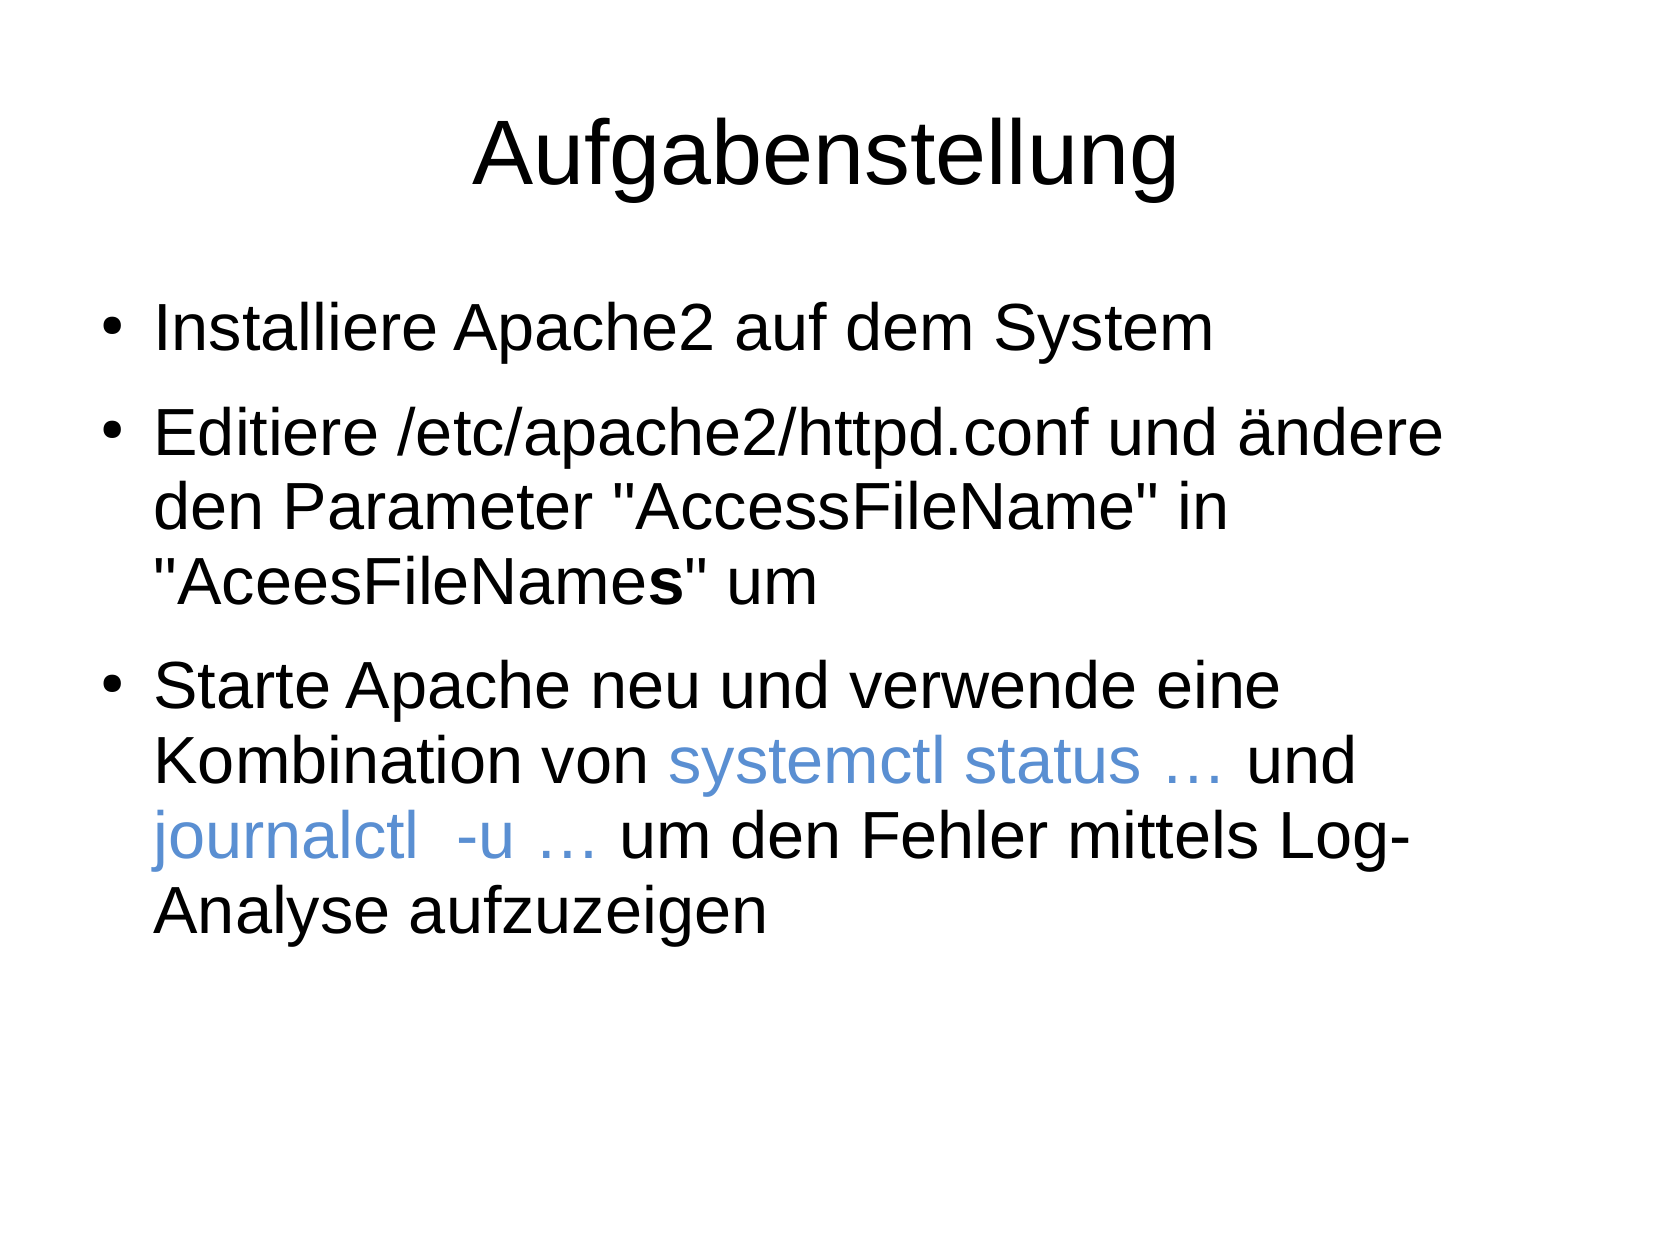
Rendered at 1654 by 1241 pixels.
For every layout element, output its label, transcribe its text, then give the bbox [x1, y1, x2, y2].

title Aufgabenstellung [82, 49, 1571, 257]
list Installiere Apache2 auf dem System Editiere /etc/apache2/httpd.conf und ändere den Parameter "AccessFileName" in "AceesFileNames" um Starte Apache neu und verwende eine Kombination von systemctl status … und journalctl -u … um den Fehler mittels Log-Analyse aufzuzeigen [82, 290, 1571, 1010]
